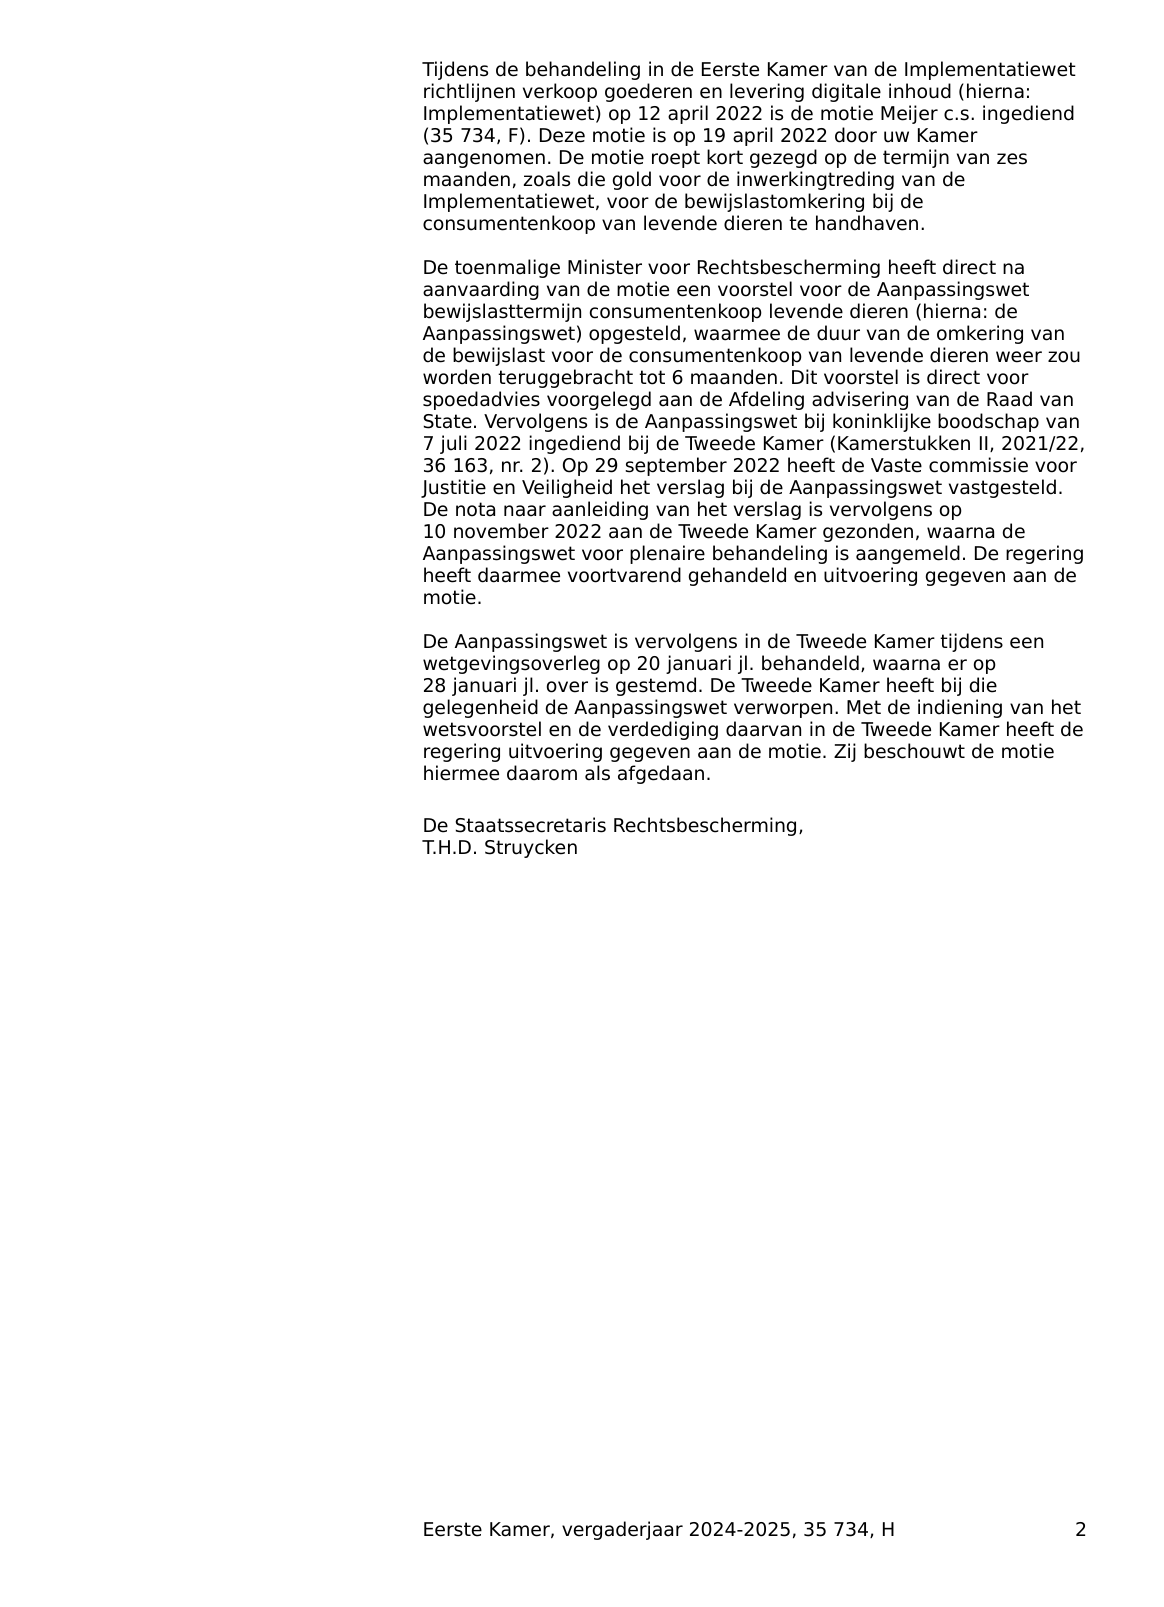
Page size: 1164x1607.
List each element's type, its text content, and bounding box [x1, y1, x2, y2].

text De Staatssecretaris Rechtsbescherming, T.H.D. Struycken [422, 815, 1087, 859]
text Tijdens de behandeling in de Eerste Kamer van de Implementatiewet richtlijnen verkoop goederen en levering digitale inhoud (hierna: Implementatiewet) op 12 april 2022 is de motie Meijer c.s. ingediend (35 734, F). Deze motie is op 19 april 2022 door uw Kamer aangenomen. De motie roept kort gezegd op de termijn van zes maanden, zoals die gold voor de inwerkingtreding van de Implementatiewet, voor de bewijslastomkering bij de consumentenkoop van levende dieren te handhaven. [422, 59, 1087, 235]
text De Aanpassingswet is vervolgens in de Tweede Kamer tijdens een wetgevingsoverleg op 20 januari jl. behandeld, waarna er op 28 januari jl. over is gestemd. De Tweede Kamer heeft bij die gelegenheid de Aanpassingswet verworpen. Met de indiening van het wetsvoorstel en de verdediging daarvan in de Tweede Kamer heeft de regering uitvoering gegeven aan de motie. Zij beschouwt de motie hiermee daarom als afgedaan. [422, 631, 1087, 785]
text De toenmalige Minister voor Rechtsbescherming heeft direct na aanvaarding van de motie een voorstel voor de Aanpassingswet bewijslasttermijn consumentenkoop levende dieren (hierna: de Aanpassingswet) opgesteld, waarmee de duur van de omkering van de bewijslast voor de consumentenkoop van levende dieren weer zou worden teruggebracht tot 6 maanden. Dit voorstel is direct voor spoedadvies voorgelegd aan de Afdeling advisering van de Raad van State. Vervolgens is de Aanpassingswet bij koninklijke boodschap van 7 juli 2022 ingediend bij de Tweede Kamer (Kamerstukken II, 2021/22, 36 163, nr. 2). Op 29 september 2022 heeft de Vaste commissie voor Justitie en Veiligheid het verslag bij de Aanpassingswet vastgesteld. De nota naar aanleiding van het verslag is vervolgens op 10 november 2022 aan de Tweede Kamer gezonden, waarna de Aanpassingswet voor plenaire behandeling is aangemeld. De regering heeft daarmee voortvarend gehandeld en uitvoering gegeven aan de motie. [422, 257, 1087, 609]
